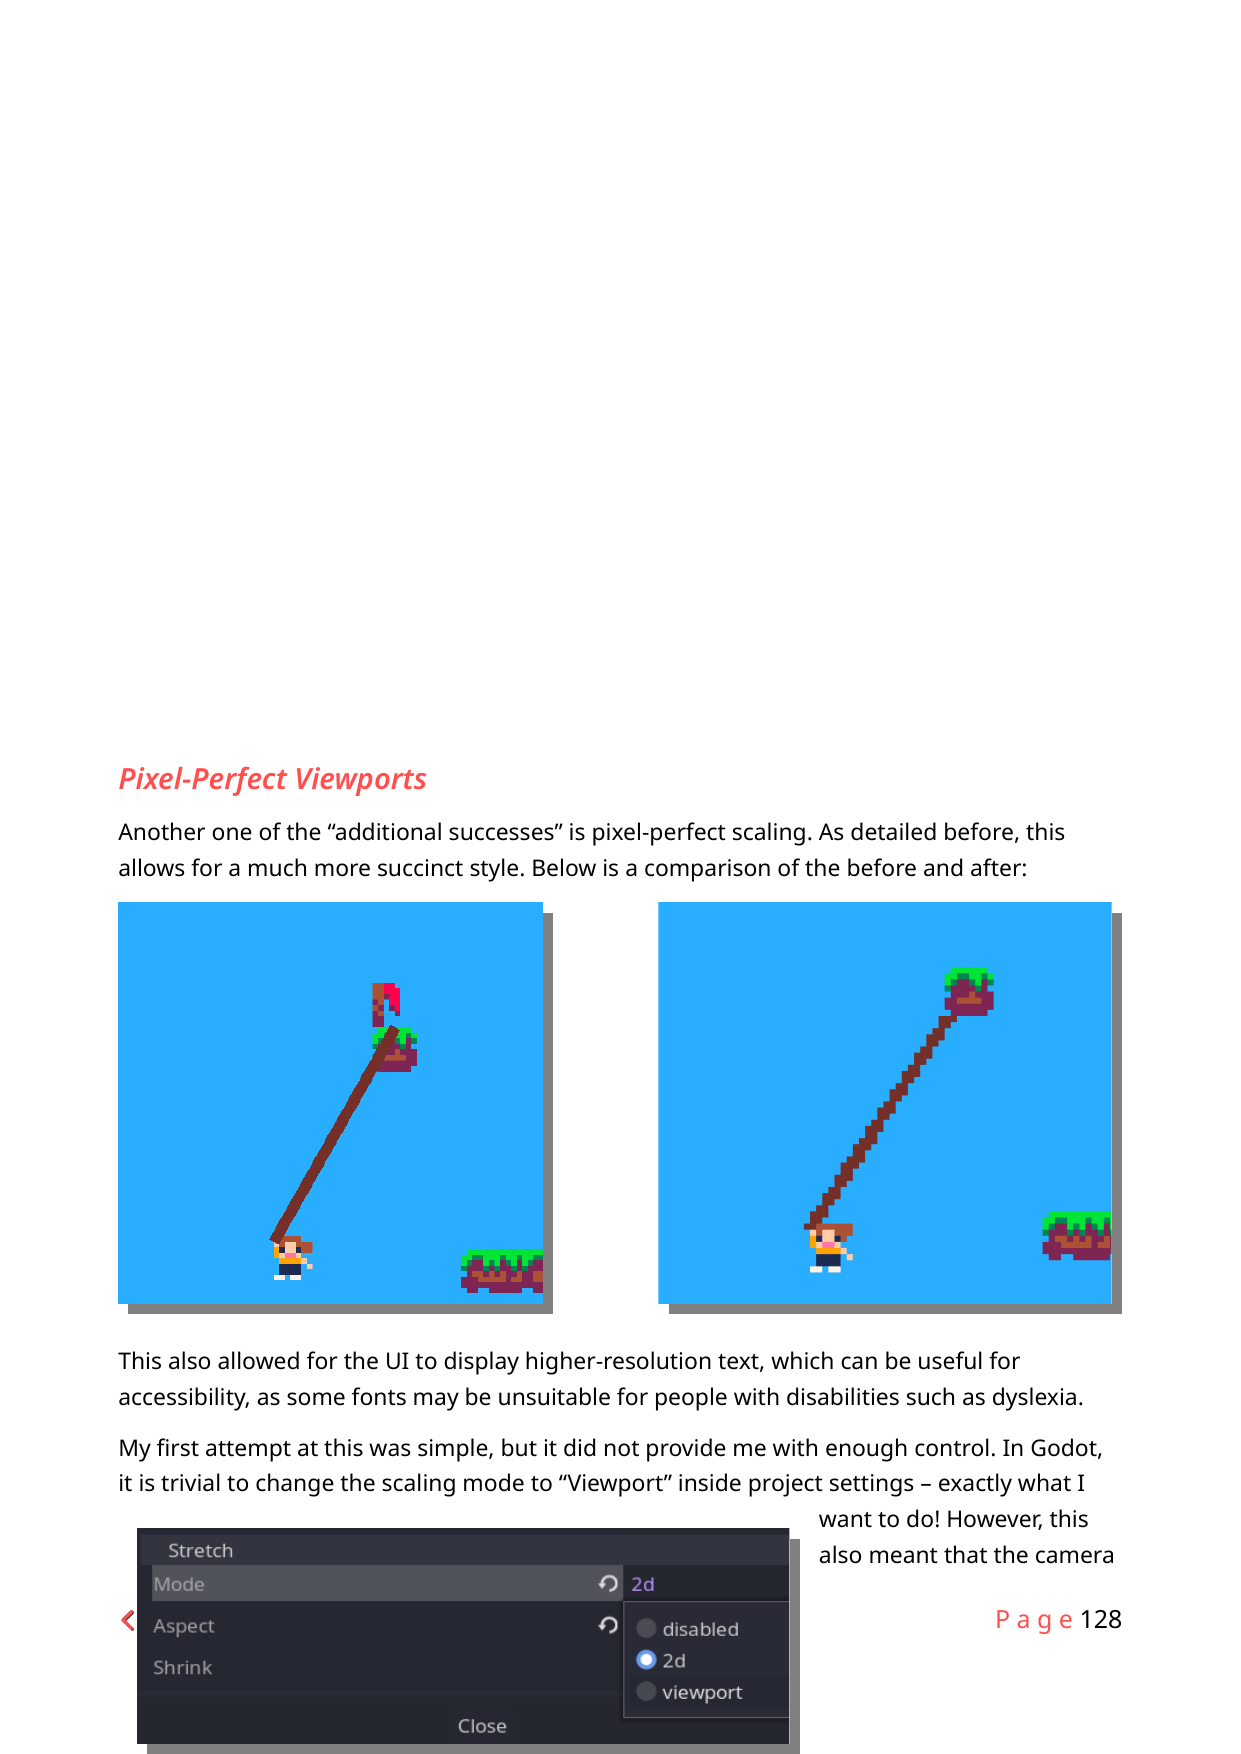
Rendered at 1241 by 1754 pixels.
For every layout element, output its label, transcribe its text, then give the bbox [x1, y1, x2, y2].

picture [116, 1528, 790, 1744]
picture [118, 902, 543, 1304]
picture [658, 902, 1112, 1304]
text This also allowed for the UI to display higher-resolution text, which can be useful for accessibility, as some fonts may be unsuitable for people with disabilities such as dyslexia. [118, 1304, 1122, 1412]
subtitle Pixel-Perfect Viewports [118, 758, 1122, 798]
text Another one of the “additional successes” is pixel-perfect scaling. As detailed before, this allows for a much more succinct style. Below is a comparison of the before and after: [118, 816, 1122, 883]
text My first attempt at this was simple, but it did not provide me with enough control. In Godot, it is trivial to change the scaling mode to “Viewport” inside project settings – exactly what I want to do! However, this also meant that the camera [118, 1431, 1122, 1571]
